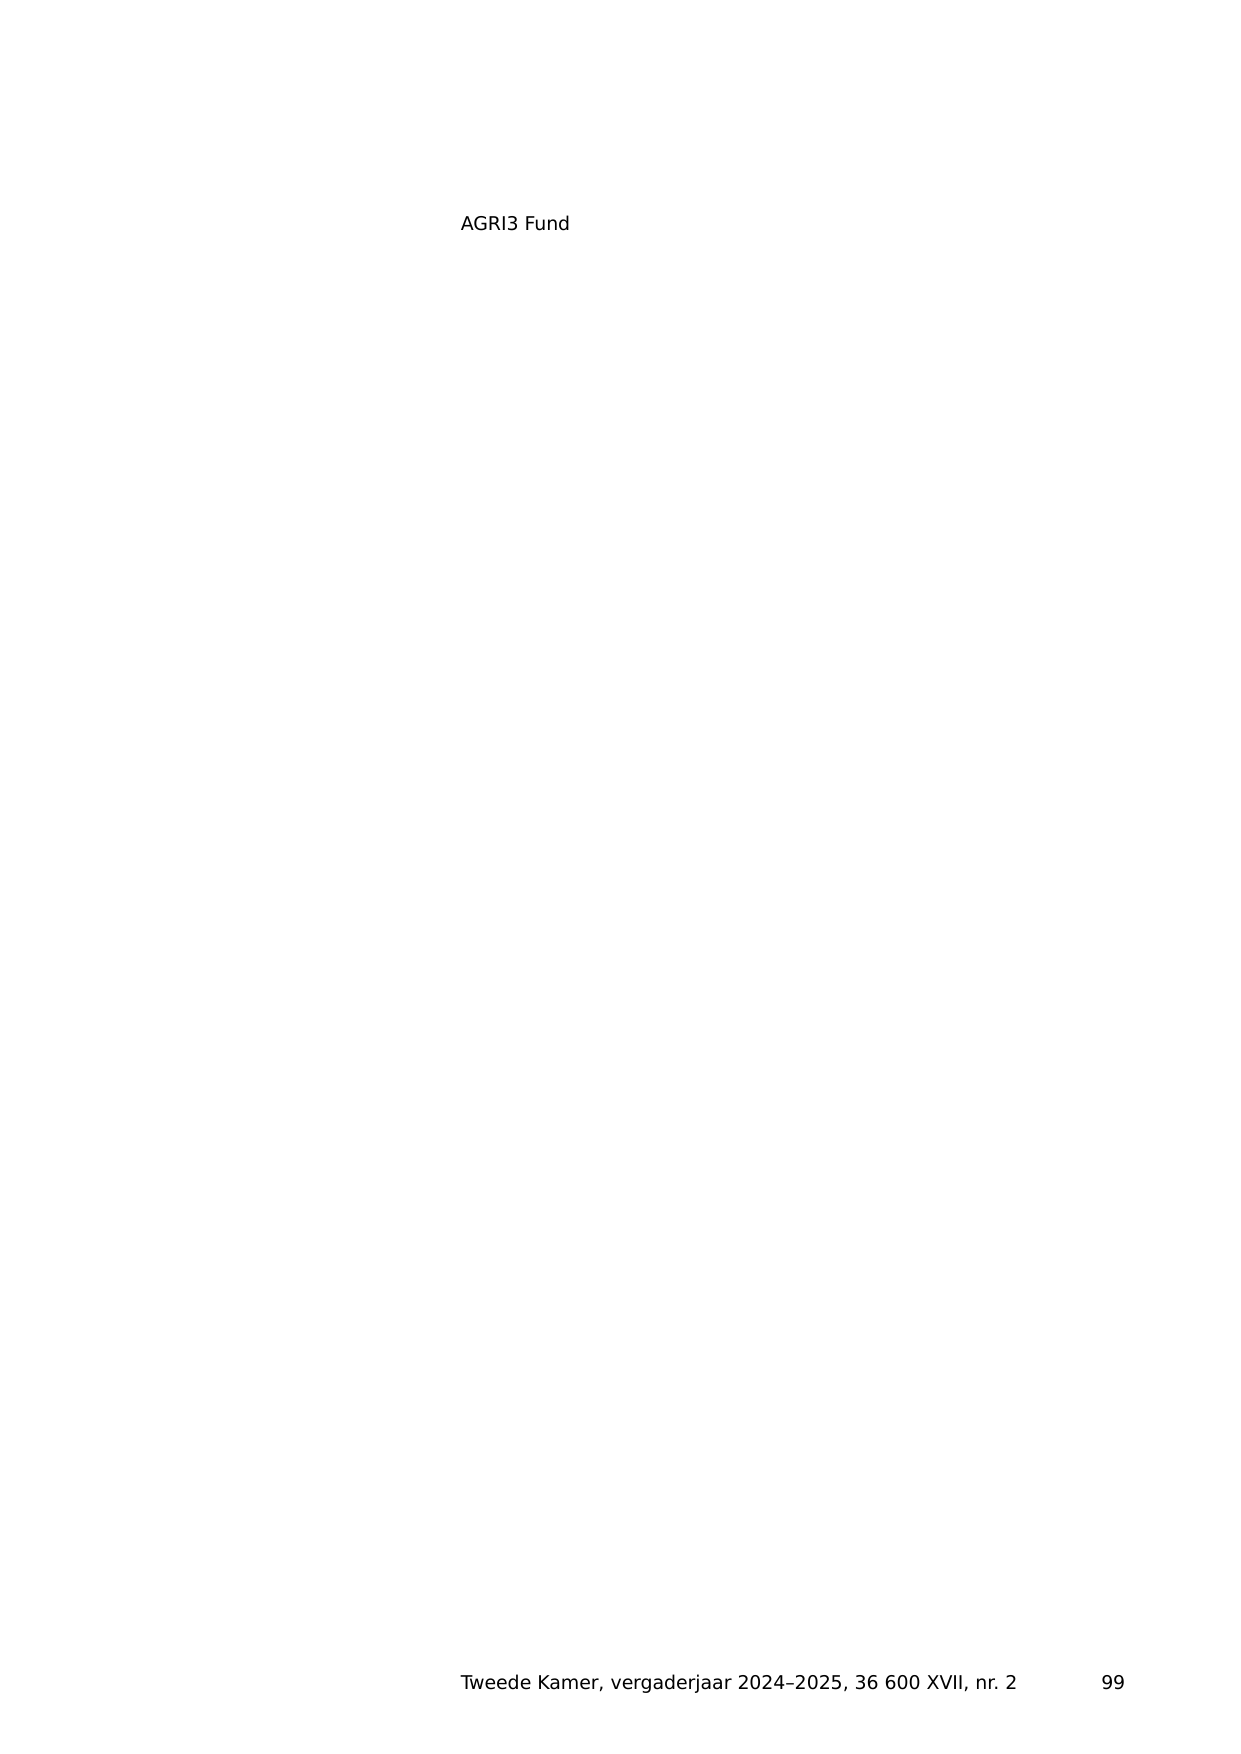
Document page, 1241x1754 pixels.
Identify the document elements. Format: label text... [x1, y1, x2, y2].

title AGRI3 Fund [461, 213, 1125, 235]
